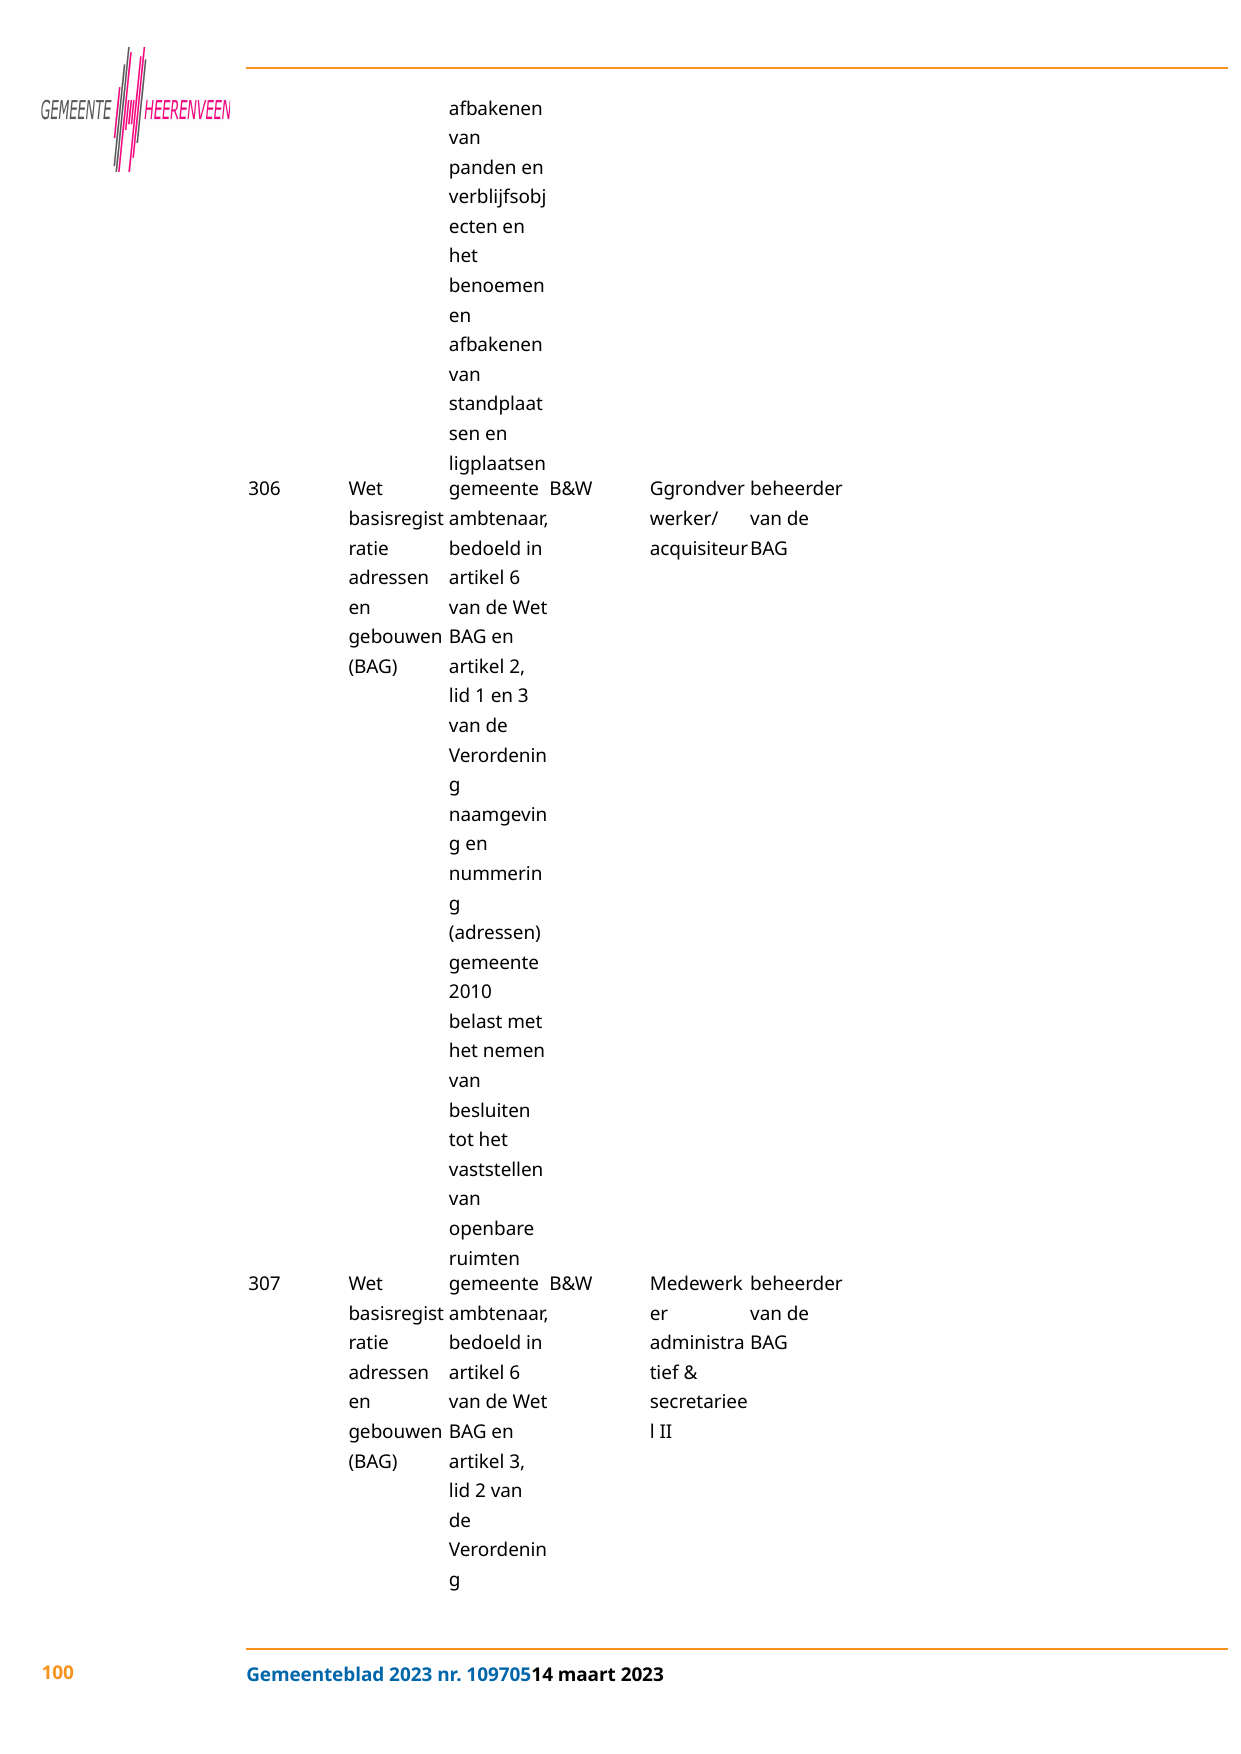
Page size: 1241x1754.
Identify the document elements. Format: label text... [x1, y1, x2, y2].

picture [41, 47, 231, 172]
table_cell beheerder van de BAG [750, 1270, 850, 1592]
table_cell [248, 95, 348, 476]
table_cell 306 [248, 476, 348, 1270]
table_cell B&W [549, 1270, 649, 1592]
table_cell [850, 95, 951, 476]
table_cell Ggrondverwerker/acquisiteur [650, 476, 750, 1270]
table_cell [951, 1270, 1051, 1592]
table_cell Wet basisregistratie adressen en gebouwen (BAG) [348, 476, 449, 1270]
table_cell afbakenen van panden en verblijfsobjecten en het benoemen en afbakenen van standplaatsen en ligplaatsen [449, 95, 549, 476]
table_cell Medewerker administratief & secretarieel II [650, 1270, 750, 1592]
table_cell [549, 95, 649, 476]
table_cell gemeenteambtenaar, bedoeld in artikel 6 van de Wet BAG en artikel 3, lid 2 van de Verordening [449, 1270, 549, 1592]
table_cell [1051, 476, 1152, 1270]
table_cell [1051, 1270, 1152, 1592]
table_cell [951, 95, 1051, 476]
table_cell [951, 476, 1051, 1270]
table_cell gemeenteambtenaar, bedoeld in artikel 6 van de Wet BAG en artikel 2, lid 1 en 3 van de Verordening naamgeving en nummering (adressen) gemeente 2010 belast met het nemen van besluiten tot het vaststellen van openbare ruimten [449, 476, 549, 1270]
table_cell [750, 95, 850, 476]
table_cell [650, 95, 750, 476]
table_cell [348, 95, 449, 476]
table_cell B&W [549, 476, 649, 1270]
table_cell 307 [248, 1270, 348, 1592]
table_cell beheerder van de BAG [750, 476, 850, 1270]
table_cell [850, 476, 951, 1270]
table_cell [850, 1270, 951, 1592]
table_cell Wet basisregistratie adressen en gebouwen (BAG) [348, 1270, 449, 1592]
table_cell [1051, 95, 1152, 476]
